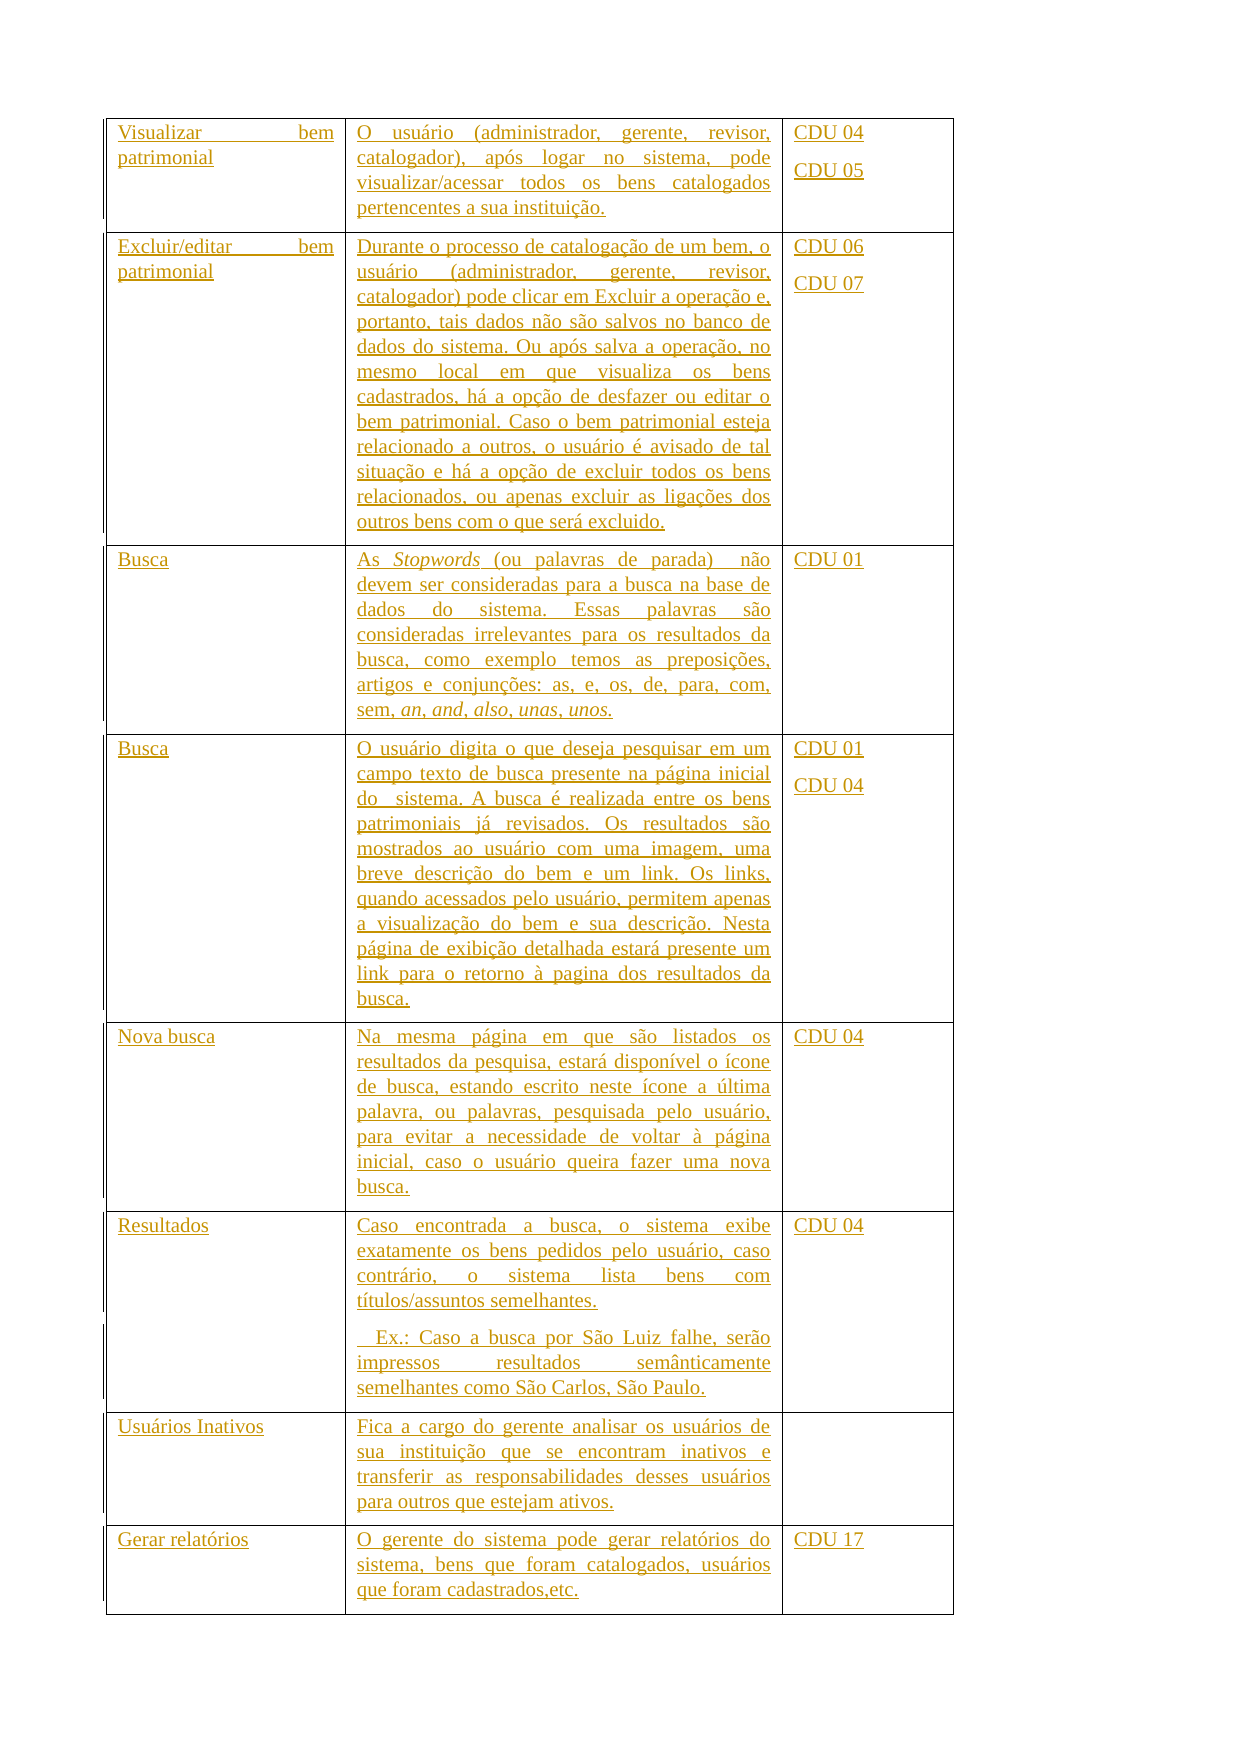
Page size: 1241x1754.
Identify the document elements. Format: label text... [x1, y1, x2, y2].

table_cell CDU 06 CDU 07 [783, 233, 953, 545]
table_cell Usuários Inativos [107, 1413, 345, 1525]
table_cell O usuário digita o que deseja pesquisar em um campo texto de busca presente na página inicial do sistema. A busca é realizada entre os bens patrimoniais já revisados. Os resultados são mostrados ao usuário com uma imagem, uma breve descrição do bem e um link. Os links, quando acessados pelo usuário, permitem apenas a visualização do bem e sua descrição. Nesta página de exibição detalhada estará presente um link para o retorno à pagina dos resultados da busca. [346, 735, 782, 1022]
table_cell Busca [107, 546, 345, 734]
table_cell CDU 04 CDU 05 [783, 119, 953, 232]
table_cell Caso encontrada a busca, o sistema exibe exatamente os bens pedidos pelo usuário, caso contrário, o sistema lista bens com títulos/assuntos semelhantes. Ex.: Caso a busca por São Luiz falhe, serão impressos resultados semânticamente semelhantes como São Carlos, São Paulo. [346, 1212, 782, 1412]
table_cell Na mesma página em que são listados os resultados da pesquisa, estará disponível o ícone de busca, estando escrito neste ícone a última palavra, ou palavras, pesquisada pelo usuário, para evitar a necessidade de voltar à página inicial, caso o usuário queira fazer uma nova busca. [346, 1023, 782, 1211]
table_cell Durante o processo de catalogação de um bem, o usuário (administrador, gerente, revisor, catalogador) pode clicar em Excluir a operação e, portanto, tais dados não são salvos no banco de dados do sistema. Ou após salva a operação, no mesmo local em que visualiza os bens cadastrados, há a opção de desfazer ou editar o bem patrimonial. Caso o bem patrimonial esteja relacionado a outros, o usuário é avisado de tal situação e há a opção de excluir todos os bens relacionados, ou apenas excluir as ligações dos outros bens com o que será excluido. [346, 233, 782, 545]
table_cell Gerar relatórios [107, 1526, 345, 1614]
table_cell Resultados [107, 1212, 345, 1412]
table_cell As Stopwords (ou palavras de parada) não devem ser consideradas para a busca na base de dados do sistema. Essas palavras são consideradas irrelevantes para os resultados da busca, como exemplo temos as preposições, artigos e conjunções: as, e, os, de, para, com, sem, an, and, also, unas, unos. [346, 546, 782, 734]
table_cell O gerente do sistema pode gerar relatórios do sistema, bens que foram catalogados, usuários que foram cadastrados,etc. [346, 1526, 782, 1614]
table_cell CDU 01 [783, 546, 953, 734]
table_cell Visualizar bem patrimonial [107, 119, 345, 232]
table_cell [783, 1413, 953, 1525]
table_cell Nova busca [107, 1023, 345, 1211]
table_cell Fica a cargo do gerente analisar os usuários de sua instituição que se encontram inativos e transferir as responsabilidades desses usuários para outros que estejam ativos. [346, 1413, 782, 1525]
table_cell CDU 17 [783, 1526, 953, 1614]
table_cell Busca [107, 735, 345, 1022]
table_cell CDU 01 CDU 04 [783, 735, 953, 1022]
table_cell CDU 04 [783, 1023, 953, 1211]
table_cell CDU 04 [783, 1212, 953, 1412]
table_cell O usuário (administrador, gerente, revisor, catalogador), após logar no sistema, pode visualizar/acessar todos os bens catalogados pertencentes a sua instituição. [346, 119, 782, 232]
table_cell Excluir/editar bem patrimonial [107, 233, 345, 545]
